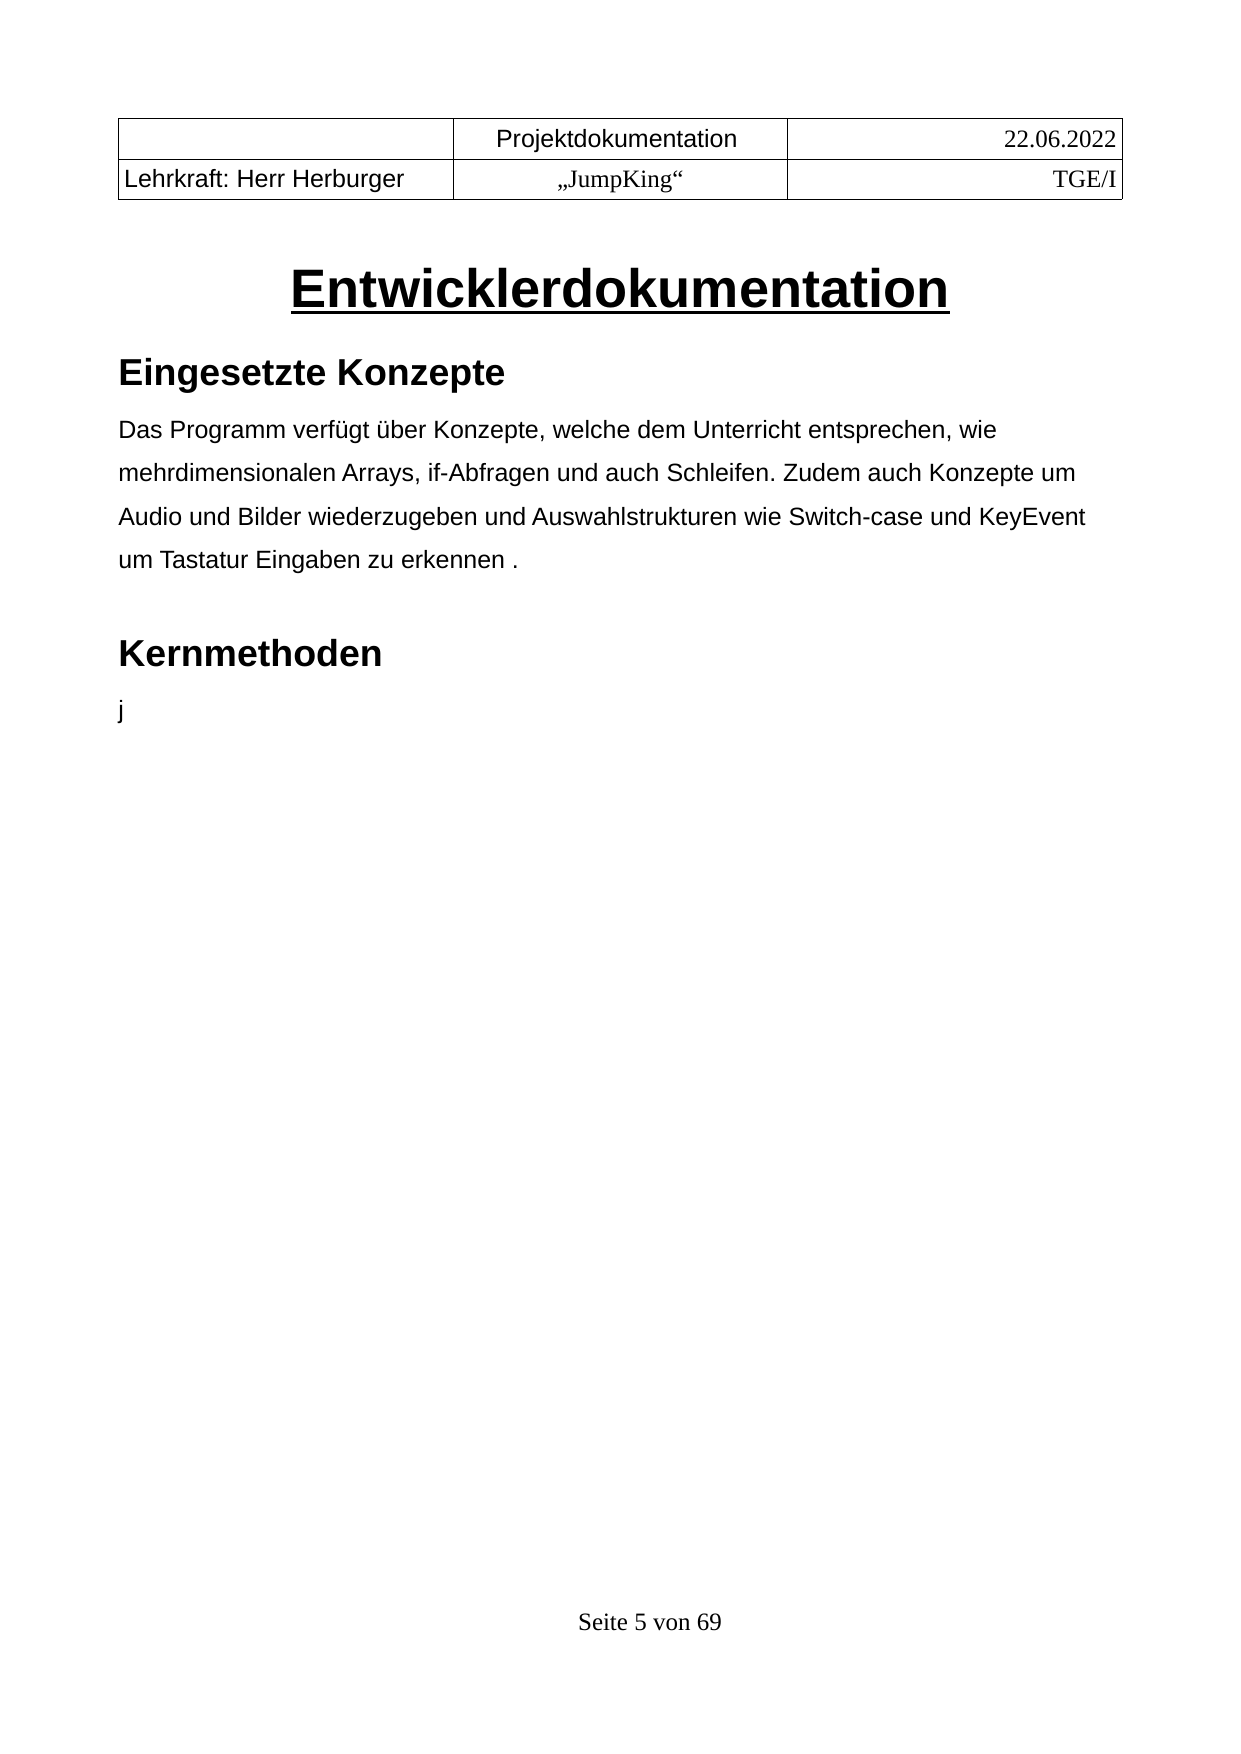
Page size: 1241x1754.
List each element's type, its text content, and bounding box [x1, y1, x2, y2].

text j [118, 696, 1122, 724]
text Das Programm verfügt über Konzepte, welche dem Unterricht entsprechen, wie mehrdimensionalen Arrays, if-Abfragen und auch Schleifen. Zudem auch Konzepte um Audio und Bilder wiederzugeben und Auswahlstrukturen wie Switch-case und KeyEvent um Tastatur Eingaben zu erkennen . [118, 415, 1122, 573]
text Entwicklerdokumentation [118, 257, 1122, 319]
text Eingesetzte Konzepte [118, 351, 1122, 394]
text Kernmethoden [118, 631, 1122, 674]
